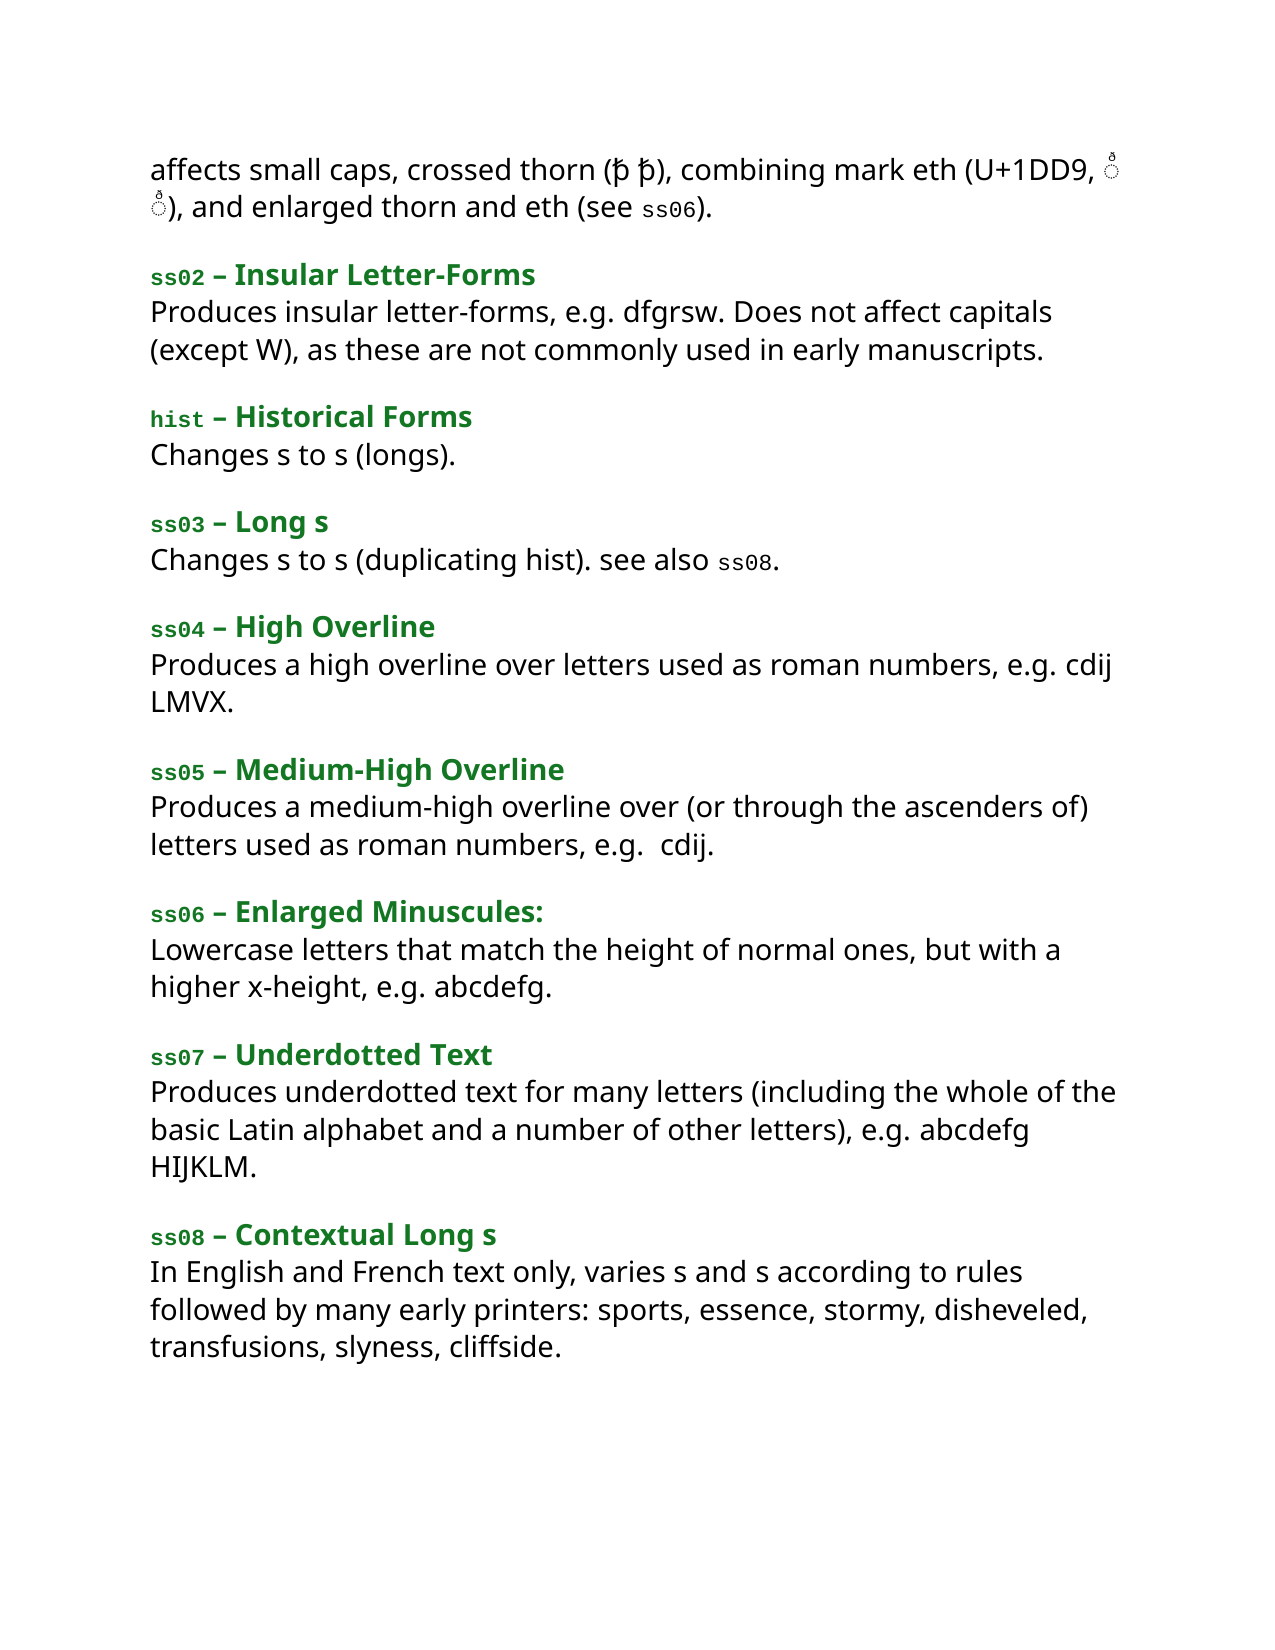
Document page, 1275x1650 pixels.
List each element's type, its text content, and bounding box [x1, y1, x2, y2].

subtitle hist – Historical Forms [150, 397, 1125, 435]
text Produces insular letter-forms, e.g. dfgrsw. Does not affect capitals (except W), as these are not commonly used in early manuscripts. [150, 292, 1125, 367]
text Produces underdotted text for many letters (including the whole of the basic Latin alphabet and a number of other letters), e.g. abcdefg HIJKLM. [150, 1072, 1125, 1185]
text Lowercase letters that match the height of normal ones, but with a higher x-height, e.g. abcdefg. [150, 930, 1125, 1005]
subtitle ss04 – High Overline [150, 607, 1125, 645]
subtitle ss08 – Contextual Long s [150, 1215, 1125, 1252]
subtitle ss03 – Long s [150, 502, 1125, 540]
text Changes s to s (longs). [150, 435, 1125, 472]
subtitle ss06 – Enlarged Minuscules: [150, 892, 1125, 930]
text Changes s to s (duplicating hist). see also ss08. [150, 540, 1125, 577]
text Produces a high overline over letters used as roman numbers, e.g. cdij LMVX. [150, 645, 1125, 720]
text In English and French text only, varies s and s according to rules followed by many early printers: sports, essence, stormy, disheveled, transfusions, slyness, cliffside. [150, 1252, 1125, 1365]
subtitle ss02 – Insular Letter-Forms [150, 255, 1125, 292]
subtitle ss05 – Medium-High Overline [150, 750, 1125, 787]
subtitle ss07 – Underdotted Text [150, 1035, 1125, 1072]
text affects small caps, crossed thorn (ꝥ ꝥ), combining mark eth (U+1DD9, ◌ᷙ ◌ᷙ), and enlarged thorn and eth (see ss06). [150, 150, 1125, 225]
text Produces a medium-high overline over (or through the ascenders of) letters used as roman numbers, e.g. cdij. [150, 787, 1125, 862]
